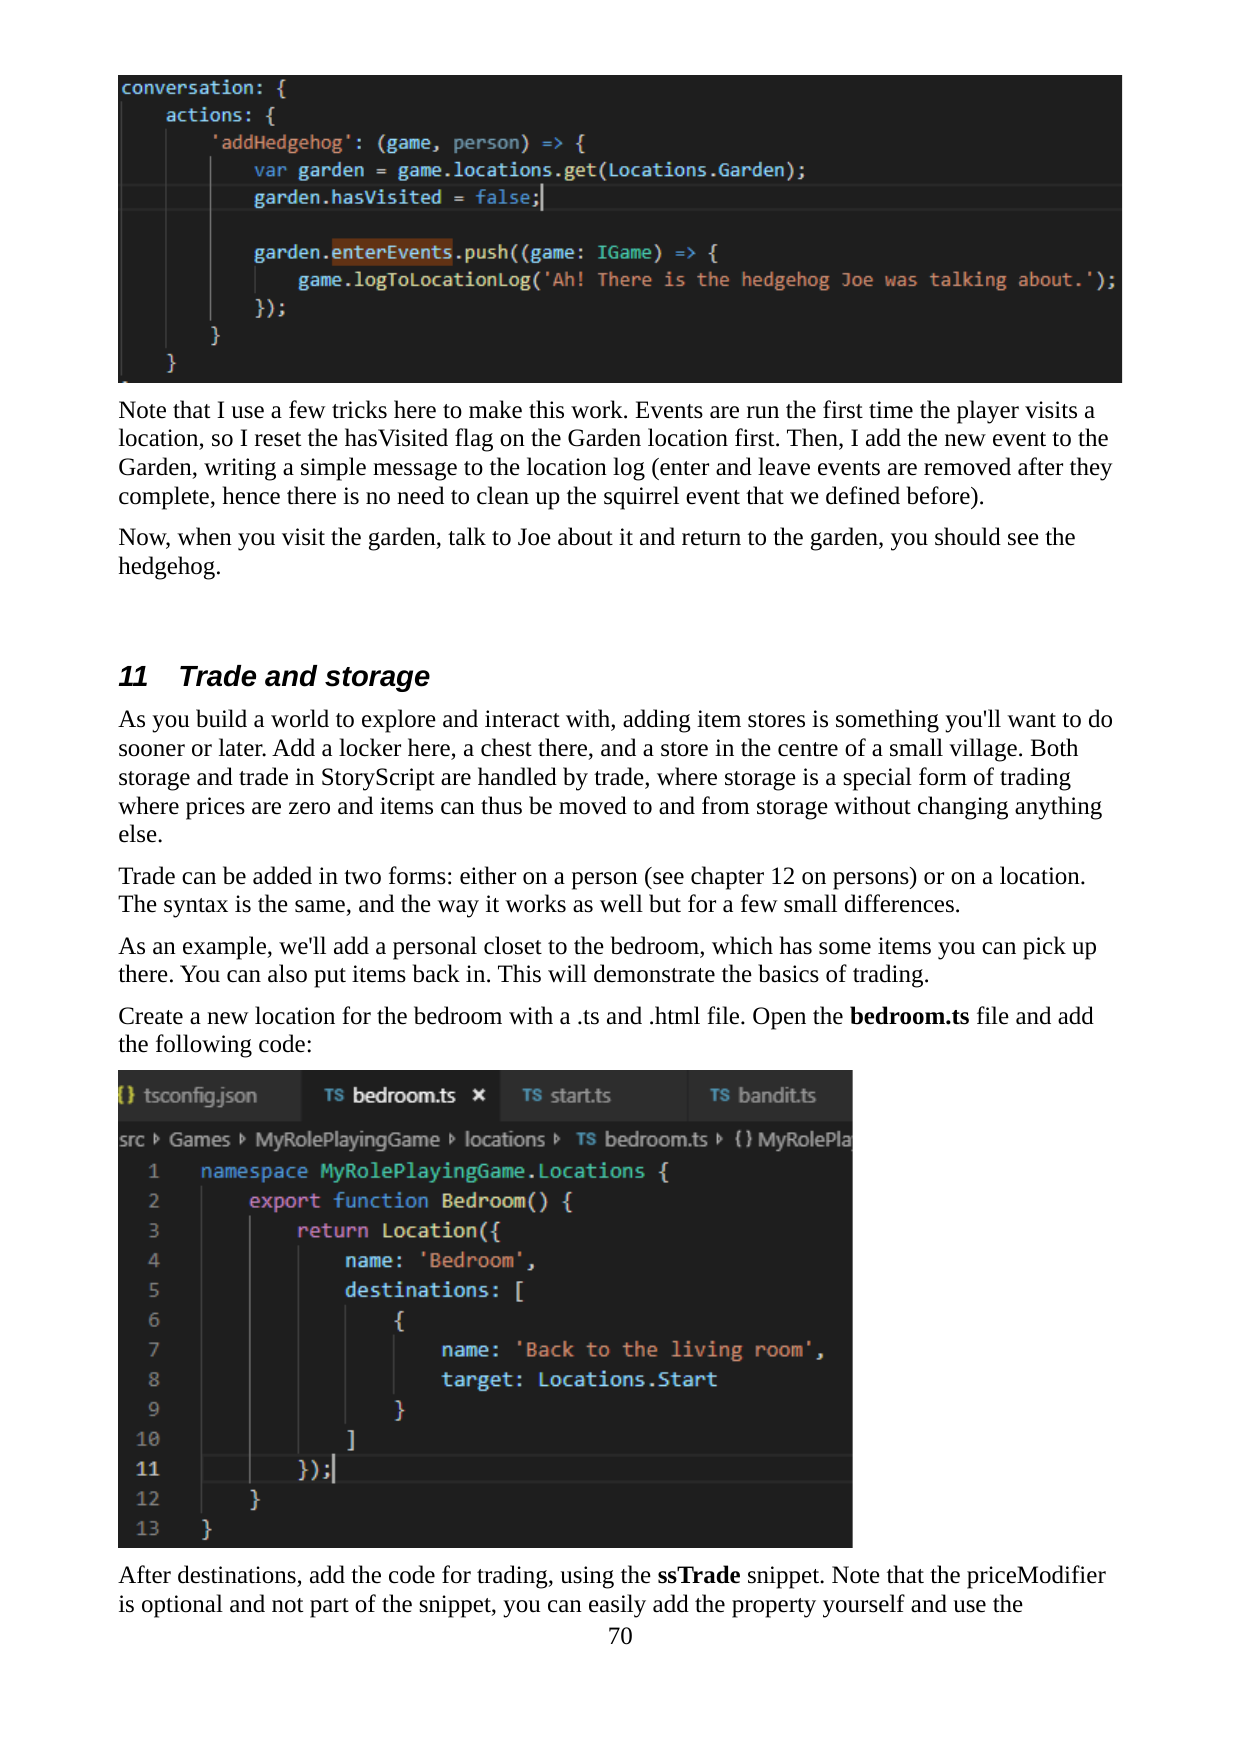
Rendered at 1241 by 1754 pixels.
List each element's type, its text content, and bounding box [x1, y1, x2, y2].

text Note that I use a few tricks here to make this work. Events are run the first time the player visits a location, so I reset the hasVisited flag on the Garden location first. Then, I add the new event to the Garden, writing a simple message to the location log (enter and leave events are removed after they complete, hence there is no need to clean up the squirrel event that we defined before). [118, 395, 1122, 510]
text As an example, we'll add a personal closet to the bedroom, which has some items you can pick up there. You can also put items back in. This will demonstrate the basics of trading. [118, 931, 1122, 988]
text Create a new location for the bedroom with a .ts and .html file. Open the bedroom.ts file and add the following code: [118, 1001, 1122, 1058]
text As you build a world to explore and interact with, adding item stores is something you'll want to do sooner or later. Add a locker here, a chest there, and a store in the centre of a small village. Both storage and trade in StoryScript are handled by trade, where storage is a special form of trading where prices are zero and items can thus be moved to and from storage without changing anything else. [118, 704, 1122, 848]
text After destinations, add the code for trading, using the ssTrade snippet. Note that the priceModifier is optional and not part of the snippet, you can easily add the property yourself and use the [118, 1560, 1122, 1617]
text Trade can be added in two forms: either on a person (see chapter 12 on persons) or on a location. The syntax is the same, and the way it works as well but for a few small differences. [118, 861, 1122, 918]
subtitle Trade and storage [118, 658, 1122, 692]
text Now, when you visit the garden, talk to Joe about it and return to the garden, you should see the hedgehog. [118, 522, 1122, 580]
